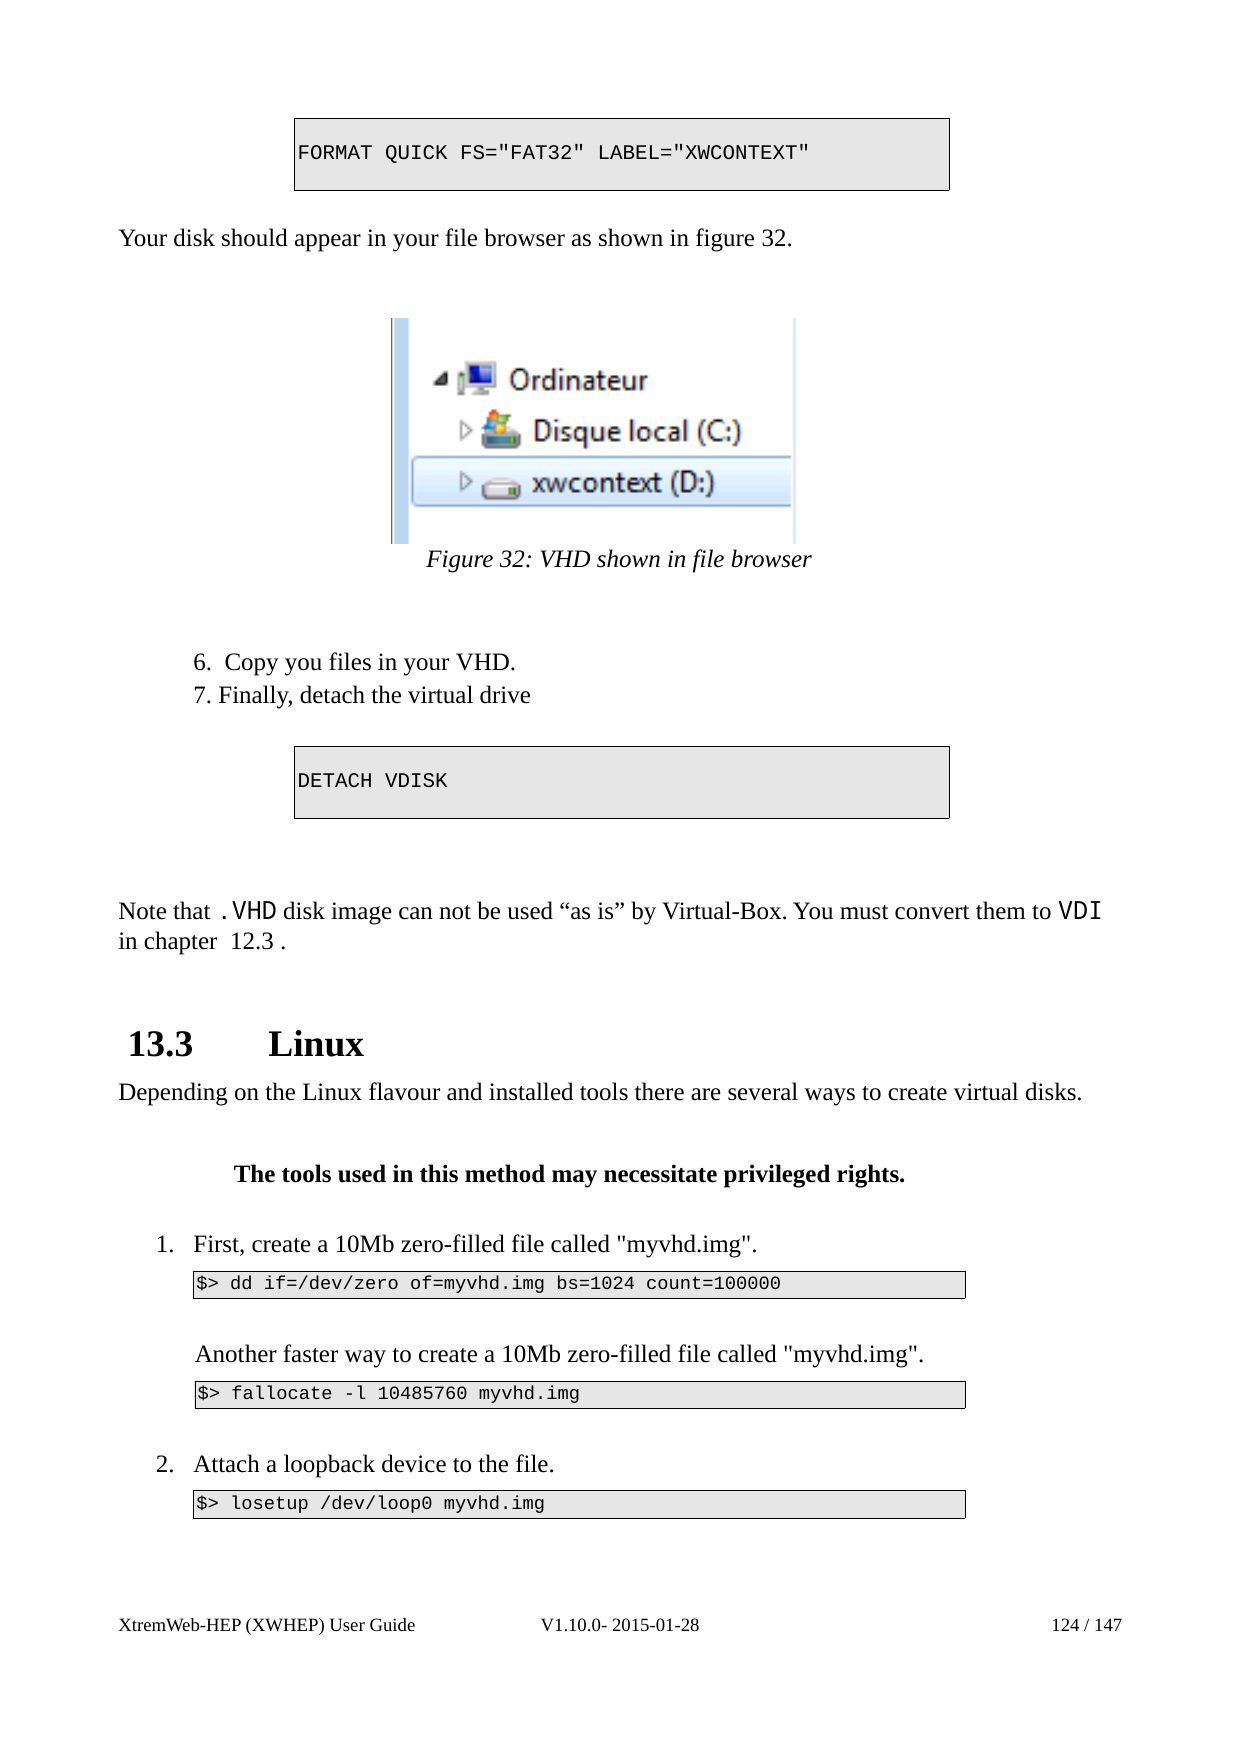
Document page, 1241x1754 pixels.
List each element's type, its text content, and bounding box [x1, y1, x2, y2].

picture [391, 318, 850, 544]
list Attach a loopback device to the file. [156, 1449, 1122, 1478]
text 7. Finally, detach the virtual drive [118, 680, 1122, 709]
text $> dd if=/dev/zero of=myvhd.img bs=1024 count=100000 [194, 1272, 965, 1298]
text Another faster way to create a 10Mb zero-filled file called "myvhd.img". [194, 1339, 965, 1368]
subtitle Linux [118, 1021, 1122, 1064]
text Depending on the Linux flavour and installed tools there are several ways to create virtual disks. [118, 1077, 1122, 1106]
text $> fallocate -l 10485760 myvhd.img [196, 1382, 965, 1408]
text 6. Copy you files in your VHD. [118, 647, 1122, 676]
list First, create a 10Mb zero-filled file called "myvhd.img". [156, 1229, 1122, 1258]
text The tools used in this method may necessitate privileged rights. [233, 1159, 1004, 1188]
text Figure 32: VHD shown in file browser [391, 544, 849, 573]
text Your disk should appear in your file browser as shown in figure 32. [118, 223, 1122, 252]
text FORMAT QUICK FS="FAT32" LABEL="XWCONTEXT" [295, 139, 949, 163]
text $> losetup /dev/loop0 myvhd.img [194, 1491, 965, 1518]
text DETACH VDISK [295, 767, 949, 791]
text Note that .VHD disk image can not be used “as is” by Virtual-Box. You must convert them to VDI in chapter 12.3. [118, 892, 1122, 955]
